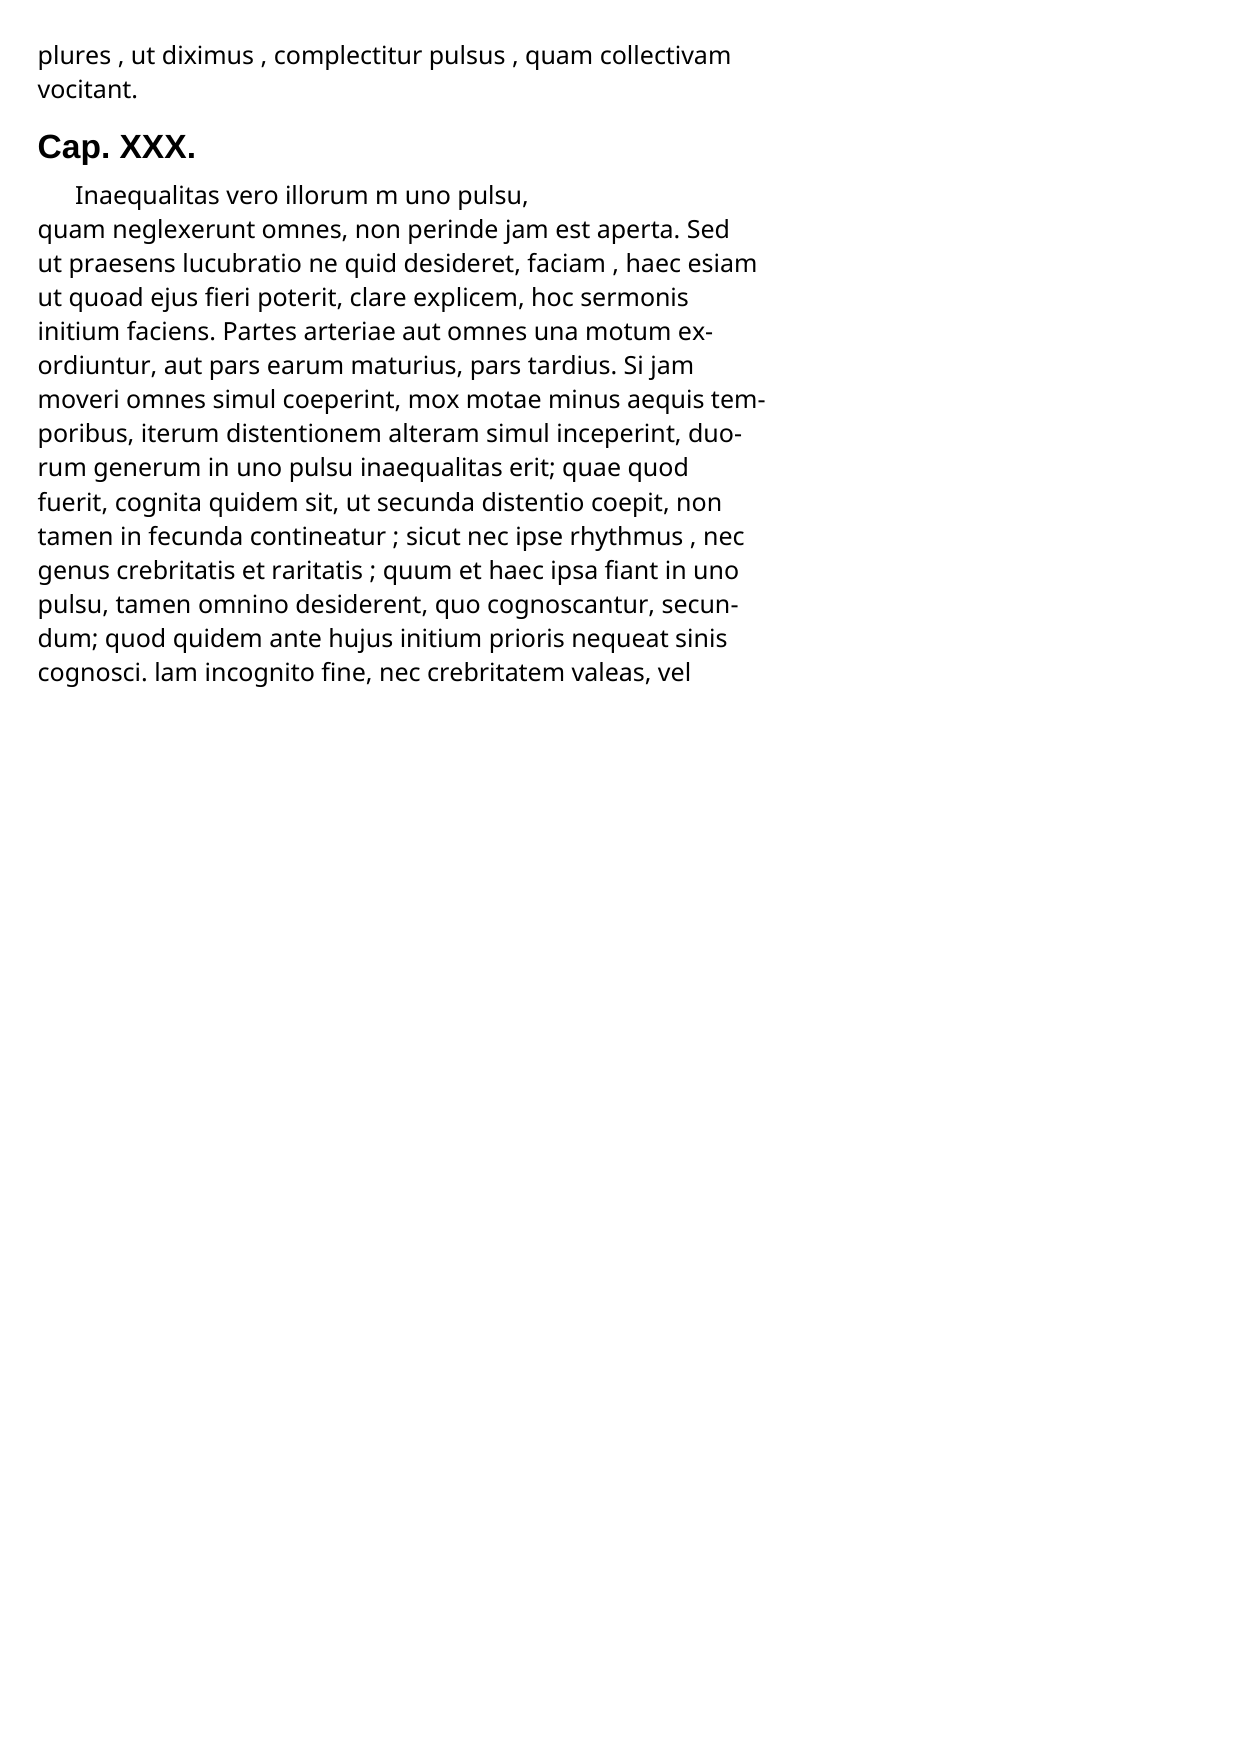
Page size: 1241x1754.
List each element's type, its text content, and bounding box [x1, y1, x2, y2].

text Inaequalitas vero illorum m uno pulsu, quam neglexerunt omnes, non perinde jam est aperta. Sed ut praesens lucubratio ne quid desideret, faciam , haec esiam ut quoad ejus fieri poterit, clare explicem, hoc sermonis initium faciens. Partes arteriae aut omnes una motum ex- ordiuntur, aut pars earum maturius, pars tardius. Si jam moveri omnes simul coeperint, mox motae minus aequis tem- poribus, iterum distentionem alteram simul inceperint, duo- rum generum in uno pulsu inaequalitas erit; quae quod fuerit, cognita quidem sit, ut secunda distentio coepit, non tamen in fecunda contineatur ; sicut nec ipse rhythmus , nec genus crebritatis et raritatis ; quum et haec ipsa fiant in uno pulsu, tamen omnino desiderent, quo cognoscantur, secun- dum; quod quidem ante hujus initium prioris nequeat sinis cognosci. lam incognito fine, nec crebritatem valeas, vel [37, 178, 1203, 688]
subtitle Cap. XXX. [37, 126, 1203, 165]
text plures , ut diximus , complectitur pulsus , quam collectivam vocitant. [37, 37, 1203, 106]
